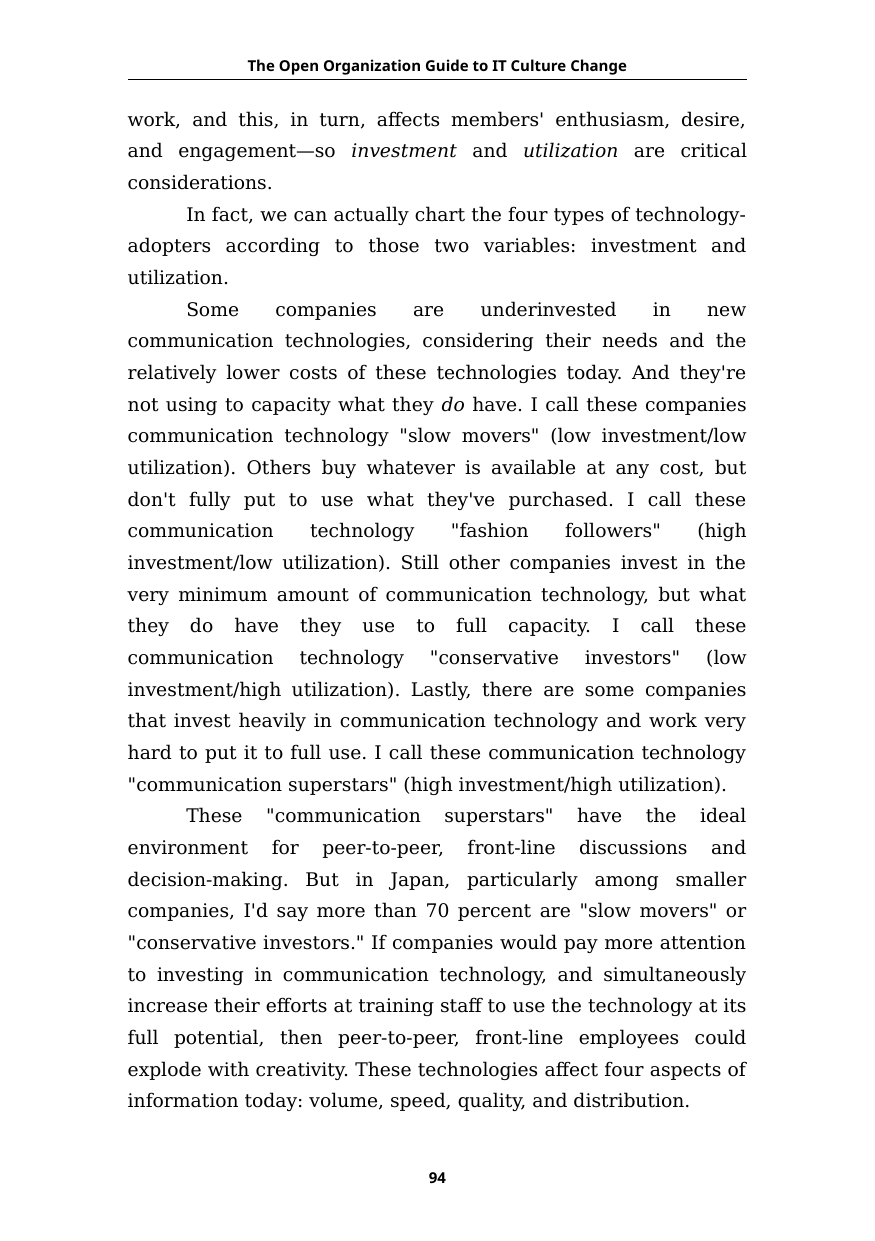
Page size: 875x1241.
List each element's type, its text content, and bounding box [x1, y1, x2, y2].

text In fact, we can actually chart the four types of technology-adopters according to those two variables: investment and utilization. [127, 204, 747, 289]
text Some companies are underinvested in new communication technologies, considering their needs and the relatively lower costs of these technologies today. And they're not using to capacity what they do have. I call these companies communication technology "slow movers" (low investment/low utilization). Others buy whatever is available at any cost, but don't fully put to use what they've purchased. I call these communication technology "fashion followers" (high investment/low utilization). Still other companies invest in the very minimum amount of communication technology, but what they do have they use to full capacity. I call these communication technology "conservative investors" (low investment/high utilization). Lastly, there are some companies that invest heavily in communication technology and work very hard to put it to full use. I call these communication technology "communication superstars" (high investment/high utilization). [127, 299, 747, 796]
text work, and this, in turn, affects members' enthusiasm, desire, and engagement—so investment and utilization are critical considerations. [127, 109, 747, 194]
text These "communication superstars" have the ideal environment for peer-to-peer, front-line discussions and decision-making. But in Japan, particularly among smaller companies, I'd say more than 70 percent are "slow movers" or "conservative investors." If companies would pay more attention to investing in communication technology, and simultaneously increase their efforts at training staff to use the technology at its full potential, then peer-to-peer, front-line employees could explode with creativity. These technologies affect four aspects of information today: volume, speed, quality, and distribution. [127, 805, 747, 1112]
